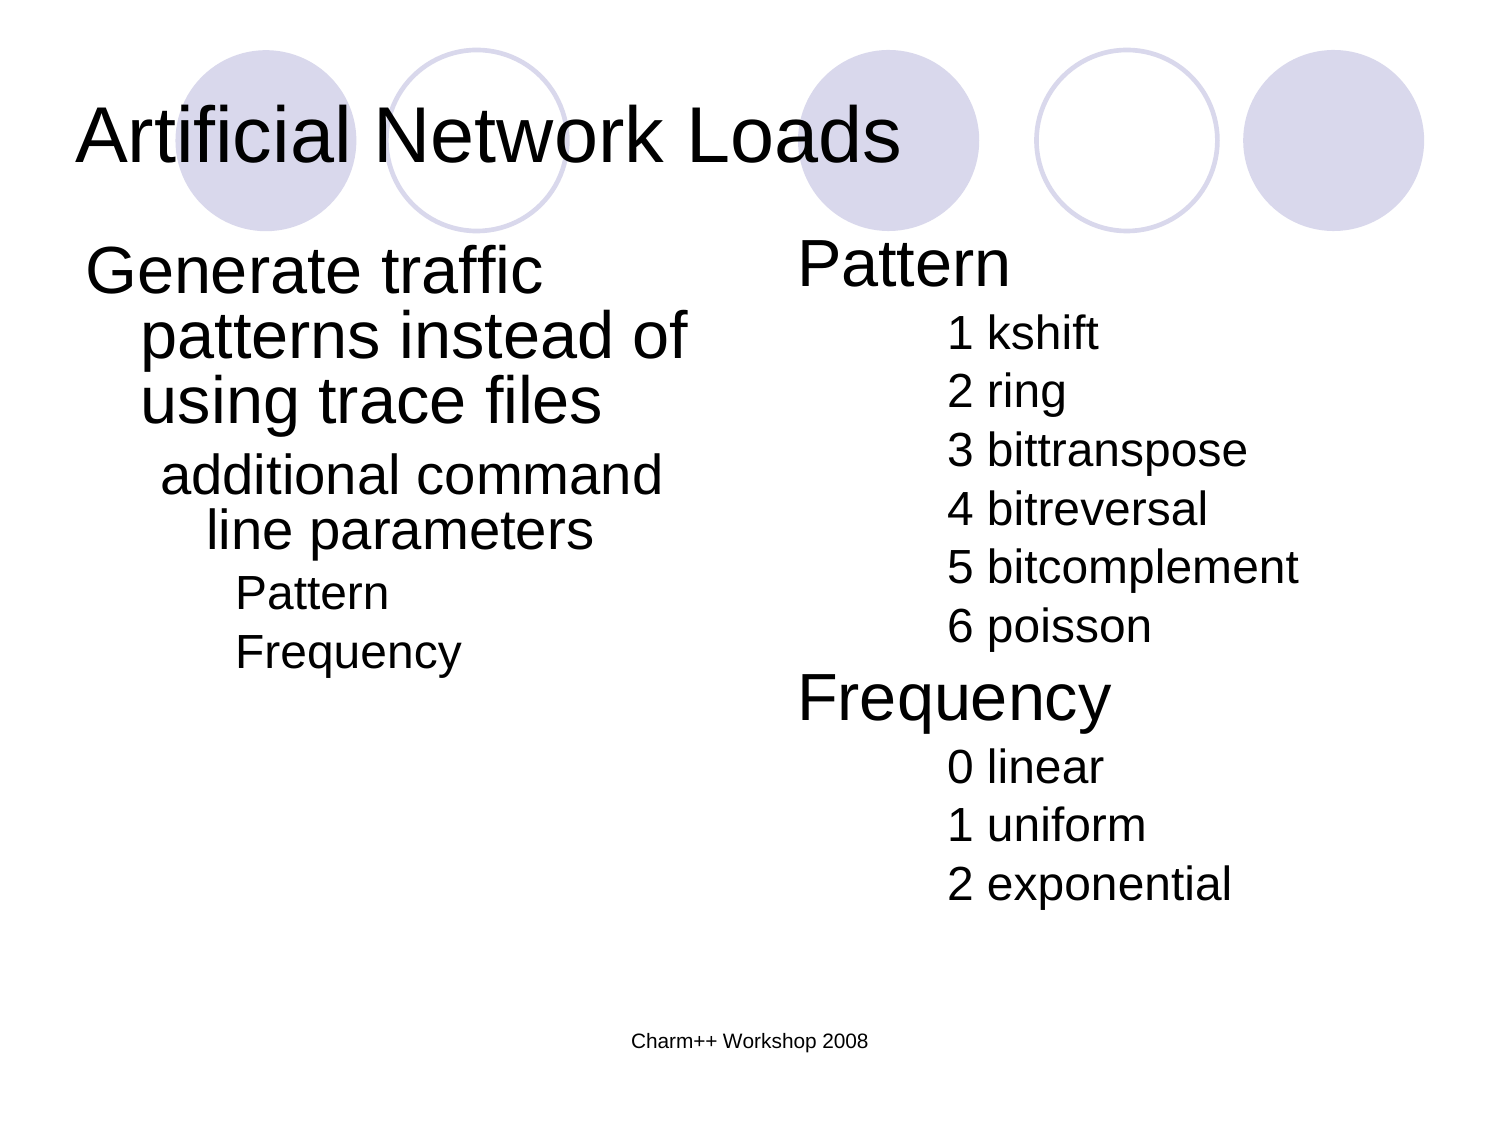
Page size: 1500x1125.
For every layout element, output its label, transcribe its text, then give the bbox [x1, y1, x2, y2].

list Pattern 1 kshift 2 ring 3 bittranspose 4 bitreversal 5 bitcomplement 6 poisson Frequency 0 linear 1 uniform 2 exponential [797, 234, 1395, 1058]
title Artificial Network Loads [75, 45, 1426, 233]
list Generate traffic patterns instead of using trace files additional command line parameters Pattern Frequency [85, 241, 711, 951]
